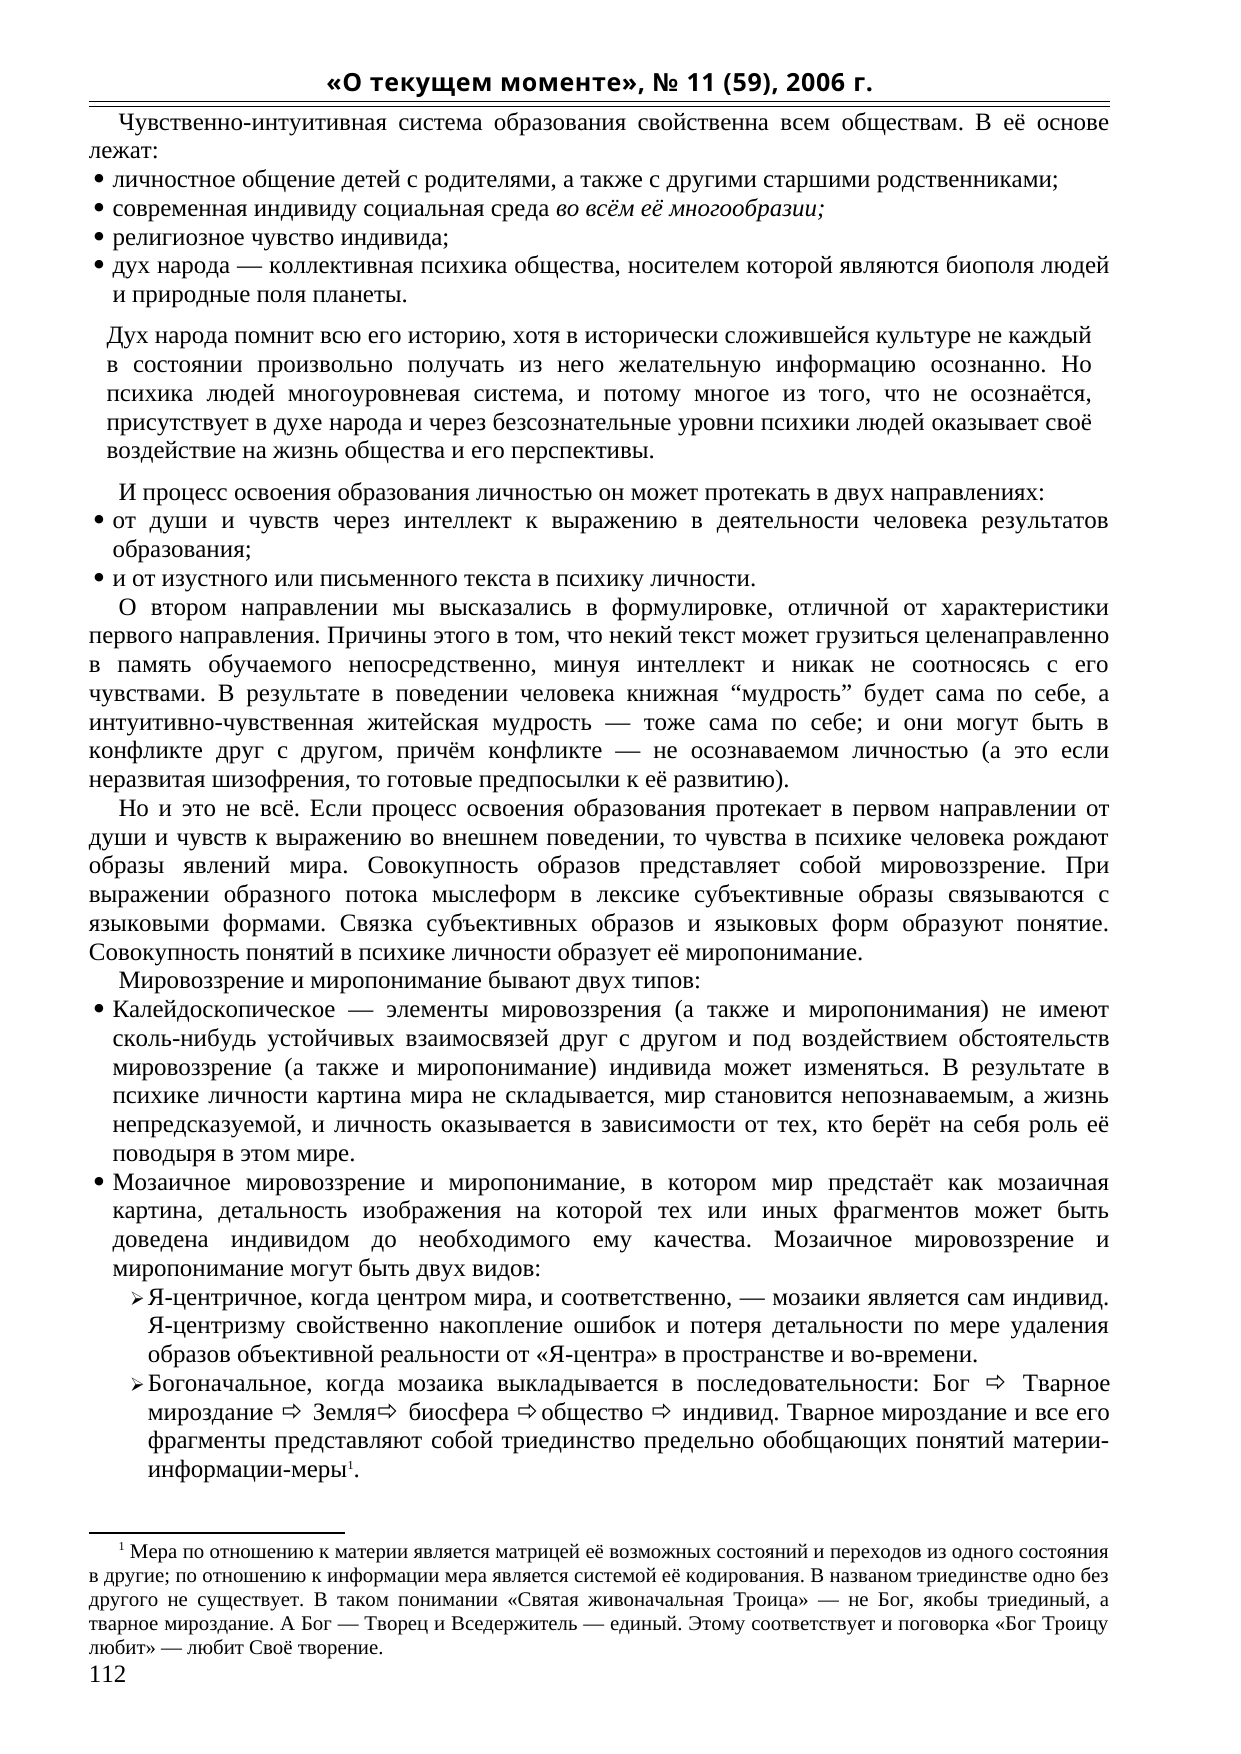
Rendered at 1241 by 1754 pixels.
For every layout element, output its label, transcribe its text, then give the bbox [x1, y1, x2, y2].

list и от изустного или письменного текста в психику личности. [94, 563, 1110, 592]
list Богоначальное, когда мозаика выкладывается в последовательности: Бог  Тварное мироздание  Земля биосфера общество  индивид. Тварное мироздание и все его фрагменты представляют собой триединство предельно обобщающих понятий материи-информации-меры. [130, 1368, 1110, 1483]
list Калейдоскопическое — элементы мировоззрения (а также и миропонимания) не имеют сколь-нибудь устойчивых взаимосвязей друг с другом и под воздействием обстоятельств мировоззрение (а также и миропонимание) индивида может изменяться. В результате в психике личности картина мира не складывается, мир становится непознаваемым, а жизнь непредсказуемой, и личность оказывается в зависимости от тех, кто берёт на себя роль её поводыря в этом мире. [94, 994, 1110, 1167]
list религиозное чувство индивида; [94, 222, 1110, 250]
list современная индивиду социальная среда во всём её многообразии; [94, 193, 1110, 222]
text И процесс освоения образования личностью он может протекать в двух направлениях: [89, 477, 1110, 505]
text Мировоззрение и миропонимание бывают двух типов: [89, 965, 1110, 994]
text Чувственно-интуитивная система образования свойственна всем обществам. В её основе лежат: [89, 107, 1110, 164]
text Но и это не всё. Если процесс освоения образования протекает в первом направлении от души и чувств к выражению во внешнем поведении, то чувства в психике человека рождают образы явлений мира. Совокупность образов представляет собой мировоззрение. При выражении образного потока мыслеформ в лексике субъективные образы связываются с языковыми формами. Связка субъективных образов и языковых форм образуют понятие. Совокупность понятий в психике личности образует её миропонимание. [89, 793, 1110, 965]
list Мозаичное мировоззрение и миропонимание, в котором мир предстаёт как мозаичная картина, детальность изображения на которой тех или иных фрагментов может быть доведена индивидом до необходимого ему качества. Мозаичное мировоззрение и миропонимание могут быть двух видов: [94, 1167, 1110, 1282]
list Я-центричное, когда центром мира, и соответственно, — мозаики является сам индивид. Я-центризму свойственно накопление ошибок и потеря детальности по мере удаления образов объективной реальности от «Я-центра» в пространстве и во-времени. [130, 1282, 1110, 1368]
text О втором направлении мы высказались в формулировке, отличной от характеристики первого направления. Причины этого в том, что некий текст может грузиться целенаправленно в память обучаемого непосредственно, минуя интеллект и никак не соотносясь с его чувствами. В результате в поведении человека книжная “мудрость” будет сама по себе, а интуитивно-чувственная житейская мудрость — тоже сама по себе; и они могут быть в конфликте друг с другом, причём конфликте — не осознаваемом личностью (а это если неразвитая шизофрения, то готовые предпосылки к её развитию). [89, 592, 1110, 793]
list от души и чувств через интеллект к выражению в деятельности человека результатов образования; [94, 505, 1110, 563]
list Мера по отношению к материи является матрицей её возможных состояний и переходов из одного состояния в другие; по отношению к информации мера является системой её кодирования. В названом триединстве одно без другого не существует. В таком понимании «Святая живоначальная Троица» — не Бог, якобы триединый, а тварное мироздание. А Бог — Творец и Вседержитель — единый. Этому соответствует и поговорка «Бог Троицу любит» — любит Своё творение. [89, 1539, 1110, 1659]
list личностное общение детей с родителями, а также с другими старшими родственниками; [94, 164, 1110, 193]
list дух народа — коллективная психика общества, носителем которой являются биополя людей и природные поля планеты. [94, 250, 1110, 308]
text Дух народа помнит всю его историю, хотя в исторически сложившейся культуре не каждый в состоянии произвольно получать из него желательную информацию осознанно. Но психика людей многоуровневая система, и потому многое из того, что не осознаётся, присутствует в духе народа и через безсознательные уровни психики людей оказывает своё воздействие на жизнь общества и его перспективы. [106, 320, 1093, 464]
